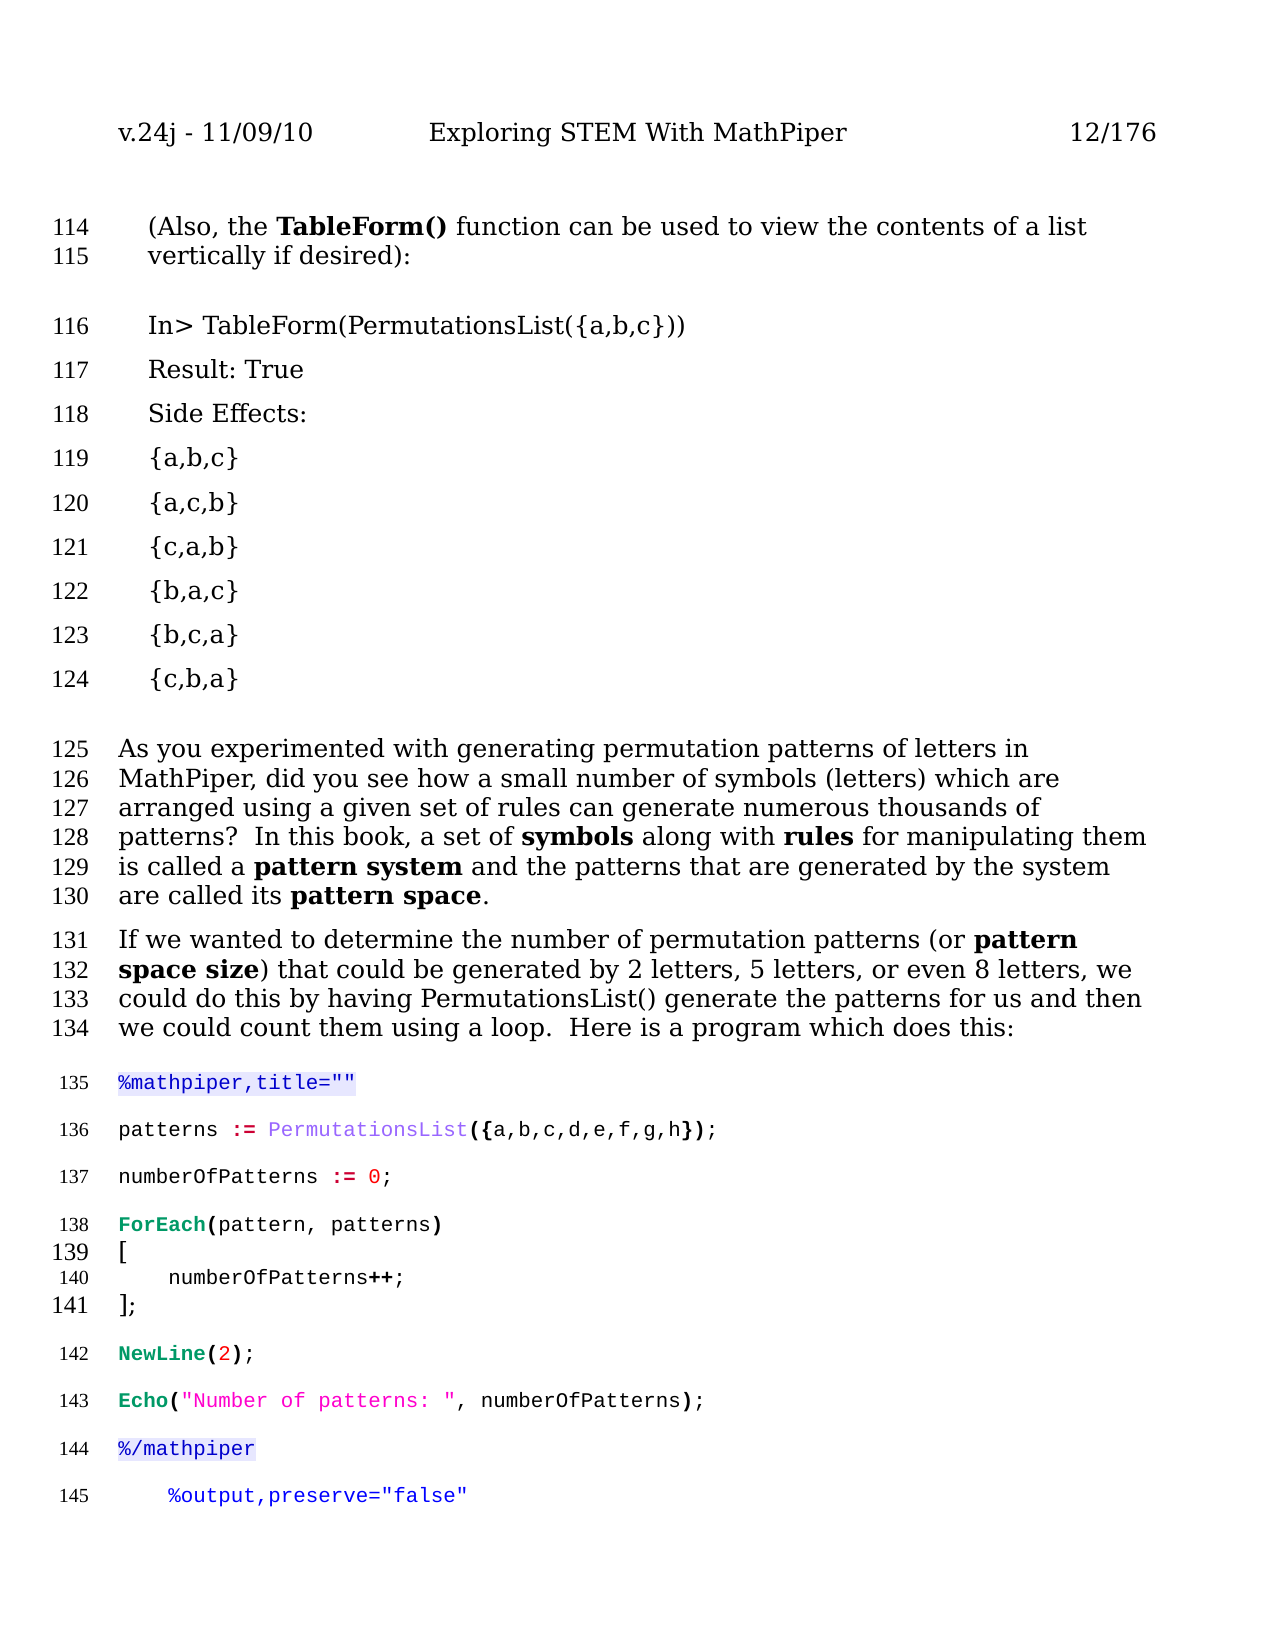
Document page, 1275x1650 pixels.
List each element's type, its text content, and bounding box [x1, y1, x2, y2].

text (Also, the TableForm() function can be used to view the contents of a list vertically if desired): [148, 212, 1157, 270]
text {b,a,c} [148, 576, 1157, 605]
text If we wanted to determine the number of permutation patterns (or pattern space size) that could be generated by 2 letters, 5 letters, or even 8 letters, we could do this by having PermutationsList() generate the patterns for us and then we could count them using a loop. Here is a program which does this: [118, 925, 1157, 1042]
text {a,c,b} [148, 488, 1157, 517]
text {c,a,b} [148, 532, 1157, 561]
text %mathpiper,title="" [118, 1072, 1157, 1096]
text {c,b,a} [148, 664, 1157, 694]
text numberOfPatterns++; [118, 1267, 1157, 1290]
text patterns := PermutationsList({a,b,c,d,e,f,g,h}); [118, 1119, 1157, 1143]
text ForEach(pattern, patterns) [118, 1214, 1157, 1237]
text ]; [118, 1290, 1157, 1319]
text numberOfPatterns := 0; [118, 1167, 1157, 1190]
text [ [118, 1237, 1157, 1267]
text {b,c,a} [148, 620, 1157, 649]
text %output,preserve="false" [118, 1485, 1157, 1509]
text NewLine(2); [118, 1343, 1157, 1367]
text As you experimented with generating permutation patterns of letters in MathPiper, did you see how a small number of symbols (letters) which are arranged using a given set of rules can generate numerous thousands of patterns? In this book, a set of symbols along with rules for manipulating them is called a pattern system and the patterns that are generated by the system are called its pattern space. [118, 734, 1157, 910]
text %/mathpiper [118, 1438, 1157, 1461]
text Side Effects: [148, 399, 1157, 429]
text In> TableForm(PermutationsList({a,b,c})) [148, 311, 1157, 340]
text Echo("Number of patterns: ", numberOfPatterns); [118, 1390, 1157, 1414]
text {a,b,c} [148, 444, 1157, 473]
text Result: True [148, 355, 1157, 384]
